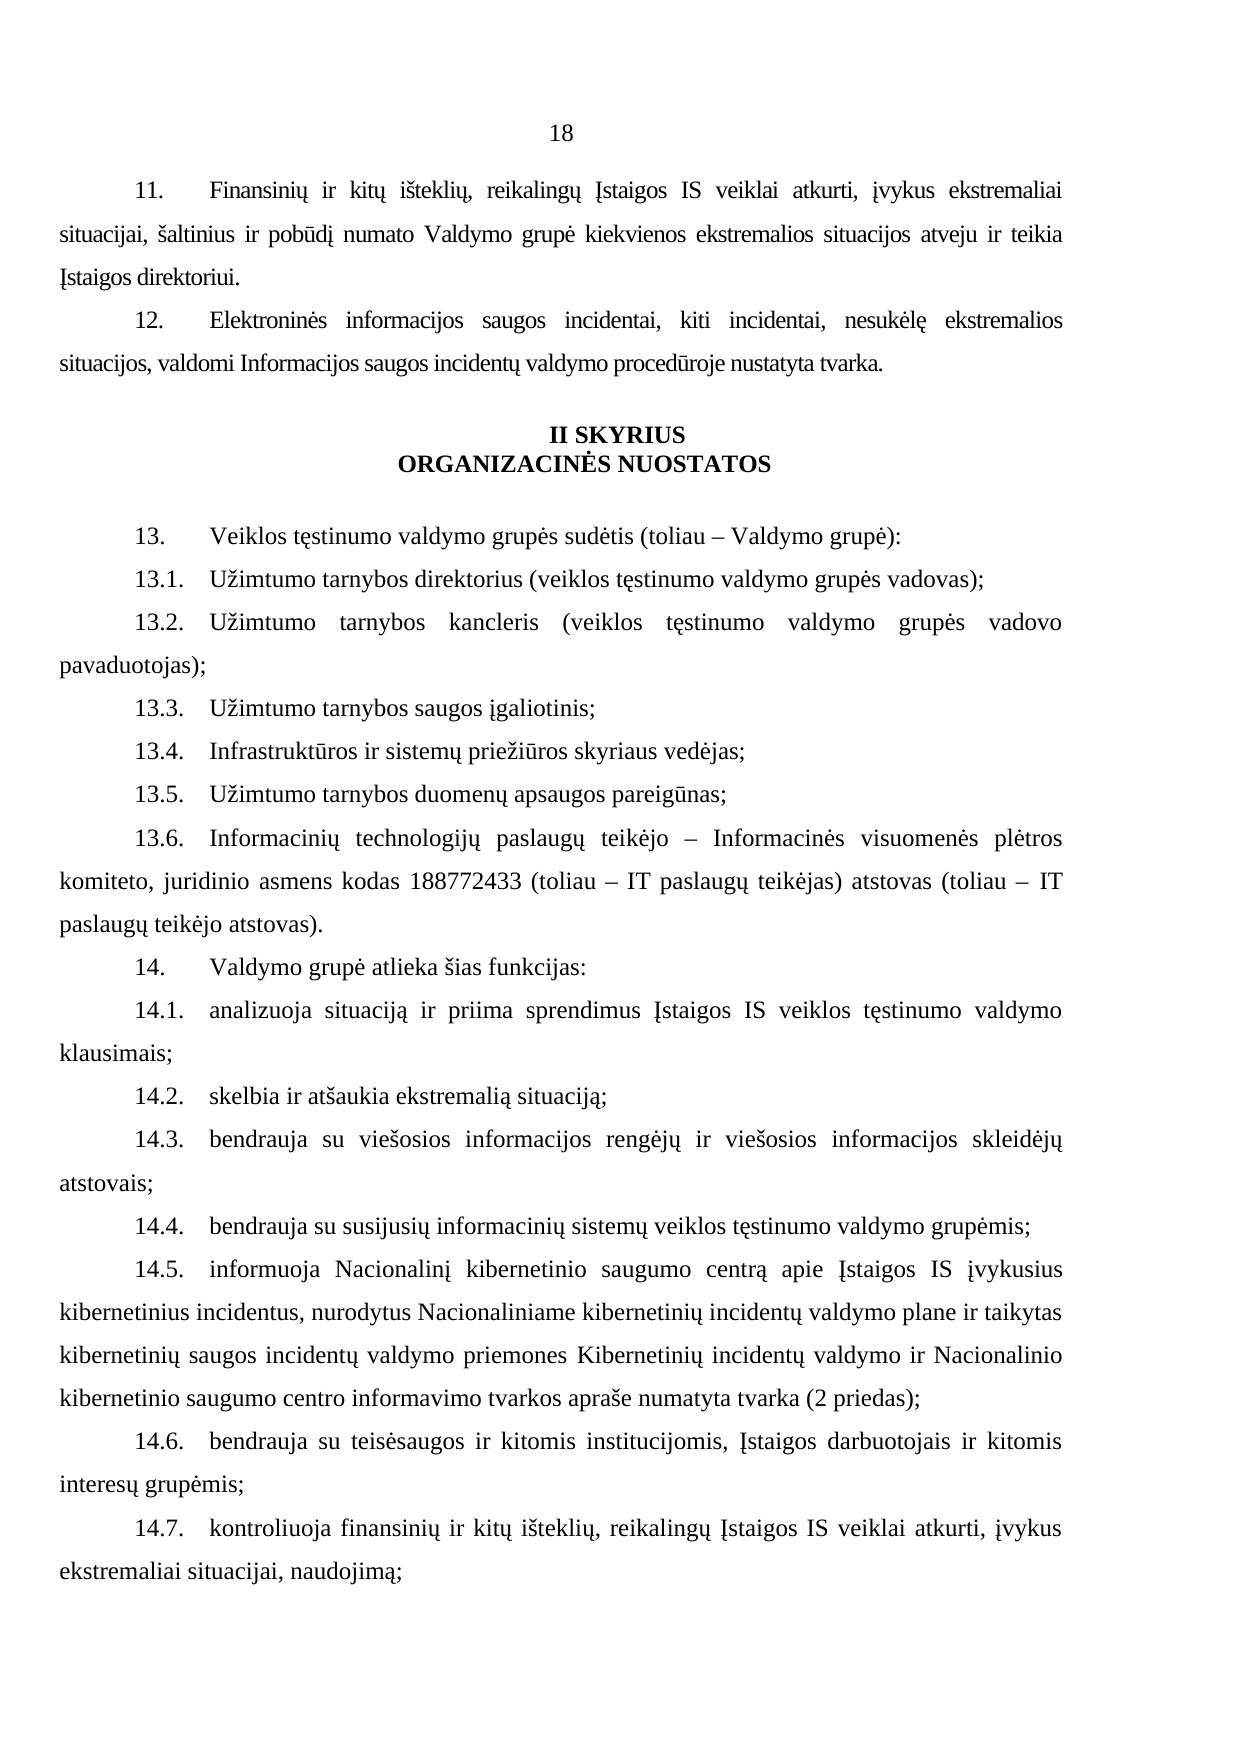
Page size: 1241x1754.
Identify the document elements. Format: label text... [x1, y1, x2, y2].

text 11. Finansinių ir kitų išteklių, reikalingų Įstaigos IS veiklai atkurti, įvykus ekstremaliai situacijai, šaltinius ir pobūdį numato Valdymo grupė kiekvienos ekstremalios situacijos atveju ir teikia Įstaigos direktoriui. [59, 176, 1063, 291]
text 13. Veiklos tęstinumo valdymo grupės sudėtis (toliau – Valdymo grupė): [59, 521, 1063, 549]
text 13.2. Užimtumo tarnybos kancleris (veiklos tęstinumo valdymo grupės vadovo pavaduotojas); [59, 607, 1063, 679]
text 14.7. kontroliuoja finansinių ir kitų išteklių, reikalingų Įstaigos IS veiklai atkurti, įvykus ekstremaliai situacijai, naudojimą; [59, 1513, 1063, 1584]
text 14.3. bendrauja su viešosios informacijos rengėjų ir viešosios informacijos skleidėjų atstovais; [59, 1124, 1063, 1196]
text 14.4. bendrauja su susijusių informacinių sistemų veiklos tęstinumo valdymo grupėmis; [59, 1211, 1063, 1239]
text 14.5. informuoja Nacionalinį kibernetinio saugumo centrą apie Įstaigos IS įvykusius kibernetinius incidentus, nurodytus Nacionaliniame kibernetinių incidentų valdymo plane ir taikytas kibernetinių saugos incidentų valdymo priemones Kibernetinių incidentų valdymo ir Nacionalinio kibernetinio saugumo centro informavimo tvarkos apraše numatyta tvarka (2 priedas); [59, 1254, 1063, 1412]
text 14.2. skelbia ir atšaukia ekstremalią situaciją; [59, 1081, 1063, 1110]
text 13.5. Užimtumo tarnybos duomenų apsaugos pareigūnas; [59, 779, 1063, 808]
text 13.1. Užimtumo tarnybos direktorius (veiklos tęstinumo valdymo grupės vadovas); [59, 564, 1063, 593]
text 14.6. bendrauja su teisėsaugos ir kitomis institucijomis, Įstaigos darbuotojais ir kitomis interesų grupėmis; [59, 1426, 1063, 1498]
text 14. Valdymo grupė atlieka šias funkcijas: [59, 952, 1063, 981]
text 13.3. Užimtumo tarnybos saugos įgaliotinis; [59, 693, 1063, 722]
text ORGANIZACINĖS NUOSTATOS [106, 449, 1063, 477]
text 13.4. Infrastruktūros ir sistemų priežiūros skyriaus vedėjas; [59, 736, 1063, 765]
text 14.1. analizuoja situaciją ir priima sprendimus Įstaigos IS veiklos tęstinumo valdymo klausimais; [59, 995, 1063, 1067]
text 13.6. Informacinių technologijų paslaugų teikėjo – Informacinės visuomenės plėtros komiteto, juridinio asmens kodas 188772433 (toliau – IT paslaugų teikėjas) atstovas (toliau – IT paslaugų teikėjo atstovas). [59, 823, 1063, 938]
text 12. Elektroninės informacijos saugos incidentai, kiti incidentai, nesukėlę ekstremalios situacijos, valdomi Informacijos saugos incidentų valdymo procedūroje nustatyta tvarka. [59, 305, 1063, 377]
text II SKYRIUS [172, 420, 1063, 449]
